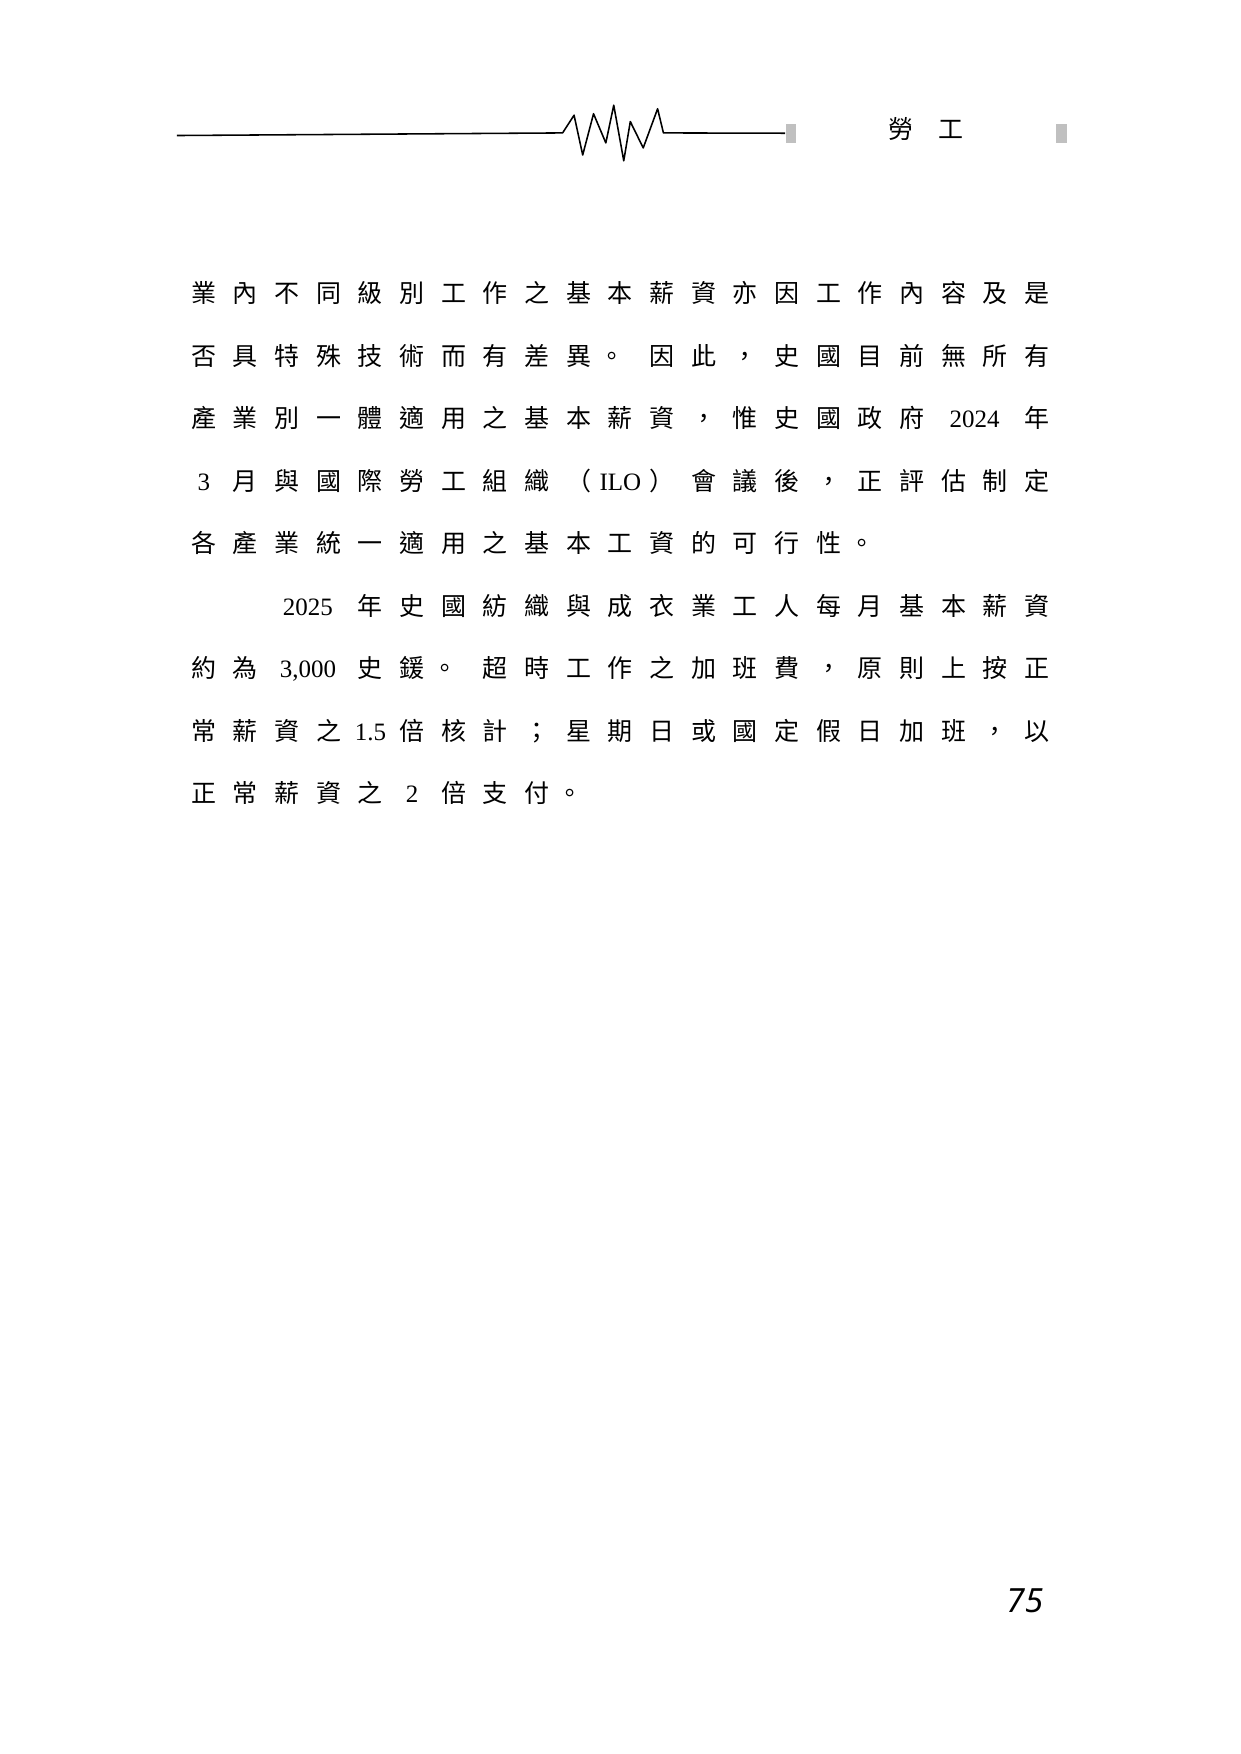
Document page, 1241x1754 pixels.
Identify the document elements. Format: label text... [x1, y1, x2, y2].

text 2025年史國紡織與成衣業工人每月基本薪資約為3,000史鍰。超時工作之加班費，原則上按正常薪資之1.5倍核計；星期日或國定假日加班，以正常薪資之2倍支付。 [183, 563, 1058, 813]
text 業內不同級別工作之基本薪資亦因工作內容及是否具特殊技術而有差異。因此，史國目前無所有產業別一體適用之基本薪資，惟史國政府2024年3月與國際勞工組織（ILO）會議後，正評估制定各產業統一適用之基本工資的可行性。 [183, 250, 1058, 563]
